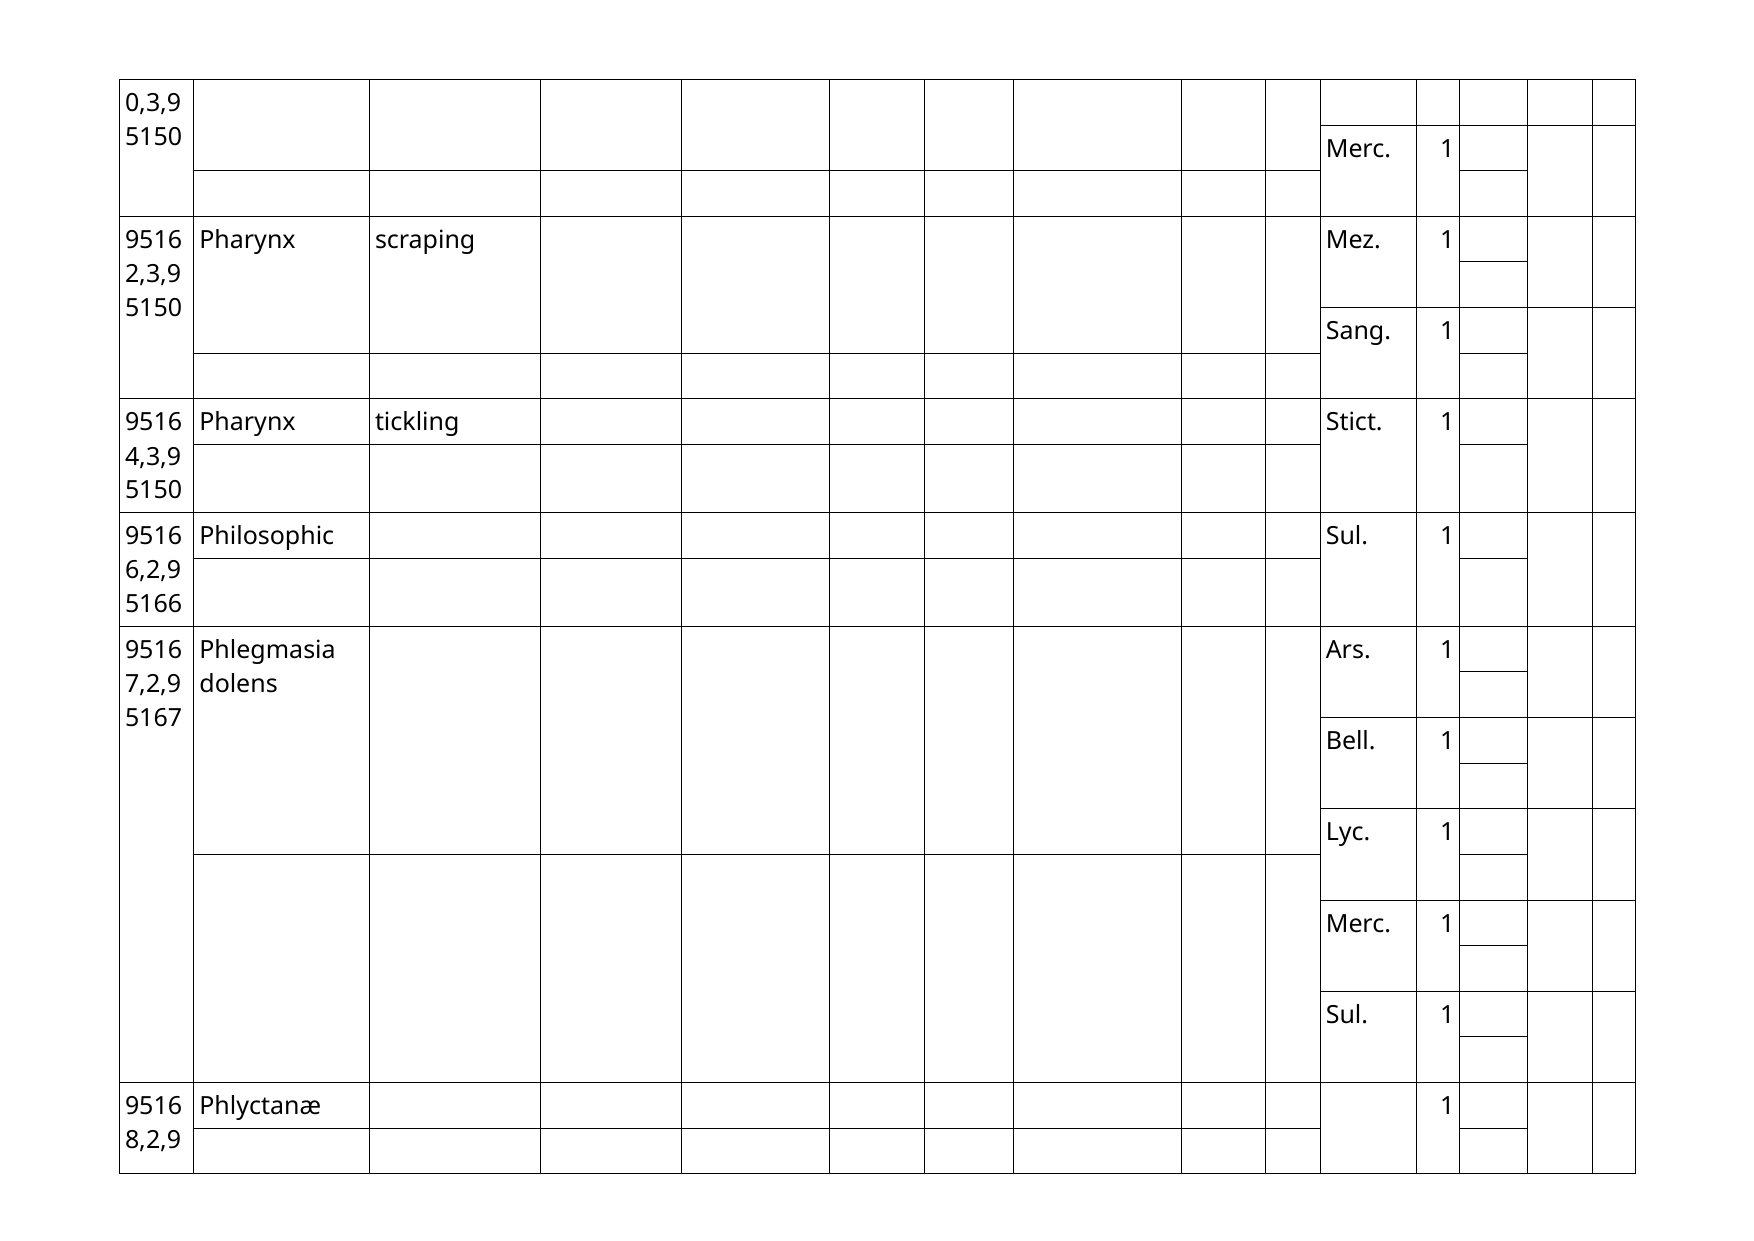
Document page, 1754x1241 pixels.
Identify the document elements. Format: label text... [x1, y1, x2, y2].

table_cell [370, 855, 540, 1082]
table_cell [1460, 308, 1527, 353]
table_cell Pharynx [194, 399, 369, 444]
table_cell [1182, 171, 1265, 216]
table_cell [194, 559, 369, 626]
table_cell [1321, 1083, 1416, 1173]
table_cell 1 [1417, 513, 1459, 626]
table_cell 95162,3,95150 [120, 217, 193, 398]
table_cell [830, 513, 924, 558]
table_cell [1014, 627, 1181, 854]
table_cell [1460, 718, 1527, 763]
table_cell 1 [1417, 992, 1459, 1082]
table_cell [1528, 80, 1592, 124]
table_cell [1593, 308, 1635, 398]
table_cell [925, 1129, 1013, 1173]
table_cell 1 [1417, 809, 1459, 899]
table_cell 1 [1417, 901, 1459, 991]
table_cell [1014, 855, 1181, 1082]
table_cell [1528, 126, 1592, 216]
table_cell [925, 513, 1013, 558]
table_cell 95164,3,95150 [120, 399, 193, 512]
table_cell [925, 559, 1013, 626]
table_cell [370, 513, 540, 558]
table_cell [541, 399, 681, 444]
table_cell [370, 1129, 540, 1173]
table_cell [1266, 1129, 1320, 1173]
table_cell 1 [1417, 718, 1459, 808]
table_cell Mez. [1321, 217, 1416, 307]
table_cell [830, 1083, 924, 1128]
table_cell tickling [370, 399, 540, 444]
table_cell [1528, 809, 1592, 899]
table_cell [830, 217, 924, 353]
table_cell [1182, 399, 1265, 444]
table_cell [370, 80, 540, 170]
table_cell [1593, 80, 1635, 124]
table_cell [682, 399, 829, 444]
table_cell [1593, 126, 1635, 216]
table_cell [1460, 627, 1527, 671]
table_cell [1266, 445, 1320, 512]
table_cell [541, 513, 681, 558]
table_cell [682, 1129, 829, 1173]
table_cell [194, 354, 369, 398]
table_cell [925, 855, 1013, 1082]
table_cell [1593, 399, 1635, 512]
table_cell [1593, 1083, 1635, 1173]
table_cell [830, 171, 924, 216]
table_cell [1014, 445, 1181, 512]
table_cell [1460, 764, 1527, 808]
table_cell [194, 445, 369, 512]
table_cell [1266, 80, 1320, 170]
table_cell [1528, 1083, 1592, 1173]
table_cell [1593, 992, 1635, 1082]
table_cell [1528, 718, 1592, 808]
table_cell [925, 627, 1013, 854]
table_cell [1182, 513, 1265, 558]
table_cell [1014, 1083, 1181, 1128]
table_cell [1266, 217, 1320, 353]
table_cell [541, 445, 681, 512]
table_cell [1266, 399, 1320, 444]
table_cell [1460, 217, 1527, 261]
table_cell [1266, 354, 1320, 398]
table_cell [541, 559, 681, 626]
table_cell [1460, 672, 1527, 717]
table_cell [925, 445, 1013, 512]
table_cell [682, 855, 829, 1082]
table_cell [1460, 445, 1527, 512]
table_cell [1460, 1129, 1527, 1173]
table_cell [925, 399, 1013, 444]
table_cell [541, 627, 681, 854]
table_cell [1182, 217, 1265, 353]
table_cell 95168,2,9 [120, 1083, 193, 1173]
table_cell [925, 80, 1013, 170]
table_cell [1528, 901, 1592, 991]
table_cell [541, 80, 681, 170]
table_cell Lyc. [1321, 809, 1416, 899]
table_cell [194, 171, 369, 216]
table_cell [1014, 171, 1181, 216]
table_cell [830, 627, 924, 854]
table_cell [1528, 513, 1592, 626]
table_cell [830, 399, 924, 444]
table_cell [1593, 718, 1635, 808]
table_cell [830, 1129, 924, 1173]
table_cell [1182, 559, 1265, 626]
table_cell [1528, 308, 1592, 398]
table_cell [925, 1083, 1013, 1128]
table_cell Sul. [1321, 992, 1416, 1082]
table_cell Philosophic [194, 513, 369, 558]
table_cell [370, 354, 540, 398]
table_cell [1266, 855, 1320, 1082]
table_cell [682, 354, 829, 398]
table_cell [194, 80, 369, 170]
table_cell Sang. [1321, 308, 1416, 398]
table_cell [830, 855, 924, 1082]
table_cell [541, 171, 681, 216]
table_cell [682, 627, 829, 854]
table_cell [1321, 80, 1416, 124]
table_cell [1528, 627, 1592, 717]
table_cell Phlyctanæ [194, 1083, 369, 1128]
table_cell [1593, 901, 1635, 991]
table_cell [541, 354, 681, 398]
table_cell [682, 445, 829, 512]
table_cell [1266, 627, 1320, 854]
table_cell [1266, 171, 1320, 216]
table_cell [1014, 399, 1181, 444]
table_cell [370, 1083, 540, 1128]
table_cell [1460, 80, 1527, 124]
table_cell [1014, 354, 1181, 398]
table_cell [682, 217, 829, 353]
table_cell [1460, 946, 1527, 991]
table_cell [830, 354, 924, 398]
table_cell [1014, 217, 1181, 353]
table_cell [1460, 513, 1527, 558]
table_cell 1 [1417, 217, 1459, 307]
table_cell [925, 171, 1013, 216]
table_cell [1014, 80, 1181, 170]
table_cell [1266, 513, 1320, 558]
table_cell Phlegmasia dolens [194, 627, 369, 854]
table_cell [682, 80, 829, 170]
table_cell Ars. [1321, 627, 1416, 717]
table_cell [1593, 513, 1635, 626]
table_cell [194, 1129, 369, 1173]
table_cell 95166,2,95166 [120, 513, 193, 626]
table_cell 0,3,95150 [120, 80, 193, 216]
table_cell 1 [1417, 126, 1459, 216]
table_cell [370, 559, 540, 626]
table_cell [1460, 354, 1527, 398]
table_cell [1528, 399, 1592, 512]
table_cell [830, 80, 924, 170]
table_cell [1266, 559, 1320, 626]
table_cell [1417, 80, 1459, 124]
table_cell [1182, 1129, 1265, 1173]
table_cell [682, 1083, 829, 1128]
table_cell [1182, 627, 1265, 854]
table_cell Pharynx [194, 217, 369, 353]
table_cell [1460, 262, 1527, 307]
table_cell [682, 513, 829, 558]
table_cell Merc. [1321, 901, 1416, 991]
table_cell 1 [1417, 399, 1459, 512]
table_cell [1593, 217, 1635, 307]
table_cell [1528, 217, 1592, 307]
table_cell [1182, 80, 1265, 170]
table_cell [541, 1129, 681, 1173]
table_cell [1460, 992, 1527, 1036]
table_cell [830, 445, 924, 512]
table_cell [1528, 992, 1592, 1082]
table_cell [1460, 901, 1527, 945]
table_cell [1182, 1083, 1265, 1128]
table_cell [682, 559, 829, 626]
table_cell [1593, 627, 1635, 717]
table_cell 1 [1417, 308, 1459, 398]
table_cell 1 [1417, 1083, 1459, 1173]
table_cell [541, 217, 681, 353]
table_cell [1014, 559, 1181, 626]
table_cell [1460, 855, 1527, 899]
table_cell [1182, 855, 1265, 1082]
table_cell [1460, 1083, 1527, 1128]
table_cell [682, 171, 829, 216]
table_cell [1460, 809, 1527, 854]
table_cell [1182, 354, 1265, 398]
table_cell [830, 559, 924, 626]
table_cell scraping [370, 217, 540, 353]
table_cell [1014, 513, 1181, 558]
table_cell 95167,2,95167 [120, 627, 193, 1082]
table_cell 1 [1417, 627, 1459, 717]
table_cell [925, 217, 1013, 353]
table_cell [1593, 809, 1635, 899]
table_cell [1460, 559, 1527, 626]
table_cell [1460, 126, 1527, 170]
table_cell [1460, 171, 1527, 216]
table_cell [1182, 445, 1265, 512]
table_cell [194, 855, 369, 1082]
table_cell Bell. [1321, 718, 1416, 808]
table_cell [925, 354, 1013, 398]
table_cell Sul. [1321, 513, 1416, 626]
table_cell Stict. [1321, 399, 1416, 512]
table_cell [1460, 1037, 1527, 1082]
table_cell [541, 855, 681, 1082]
table_cell [370, 171, 540, 216]
table_cell [541, 1083, 681, 1128]
table_cell Merc. [1321, 126, 1416, 216]
table_cell [370, 445, 540, 512]
table_cell [1266, 1083, 1320, 1128]
table_cell [1014, 1129, 1181, 1173]
table_cell [370, 627, 540, 854]
table_cell [1460, 399, 1527, 444]
